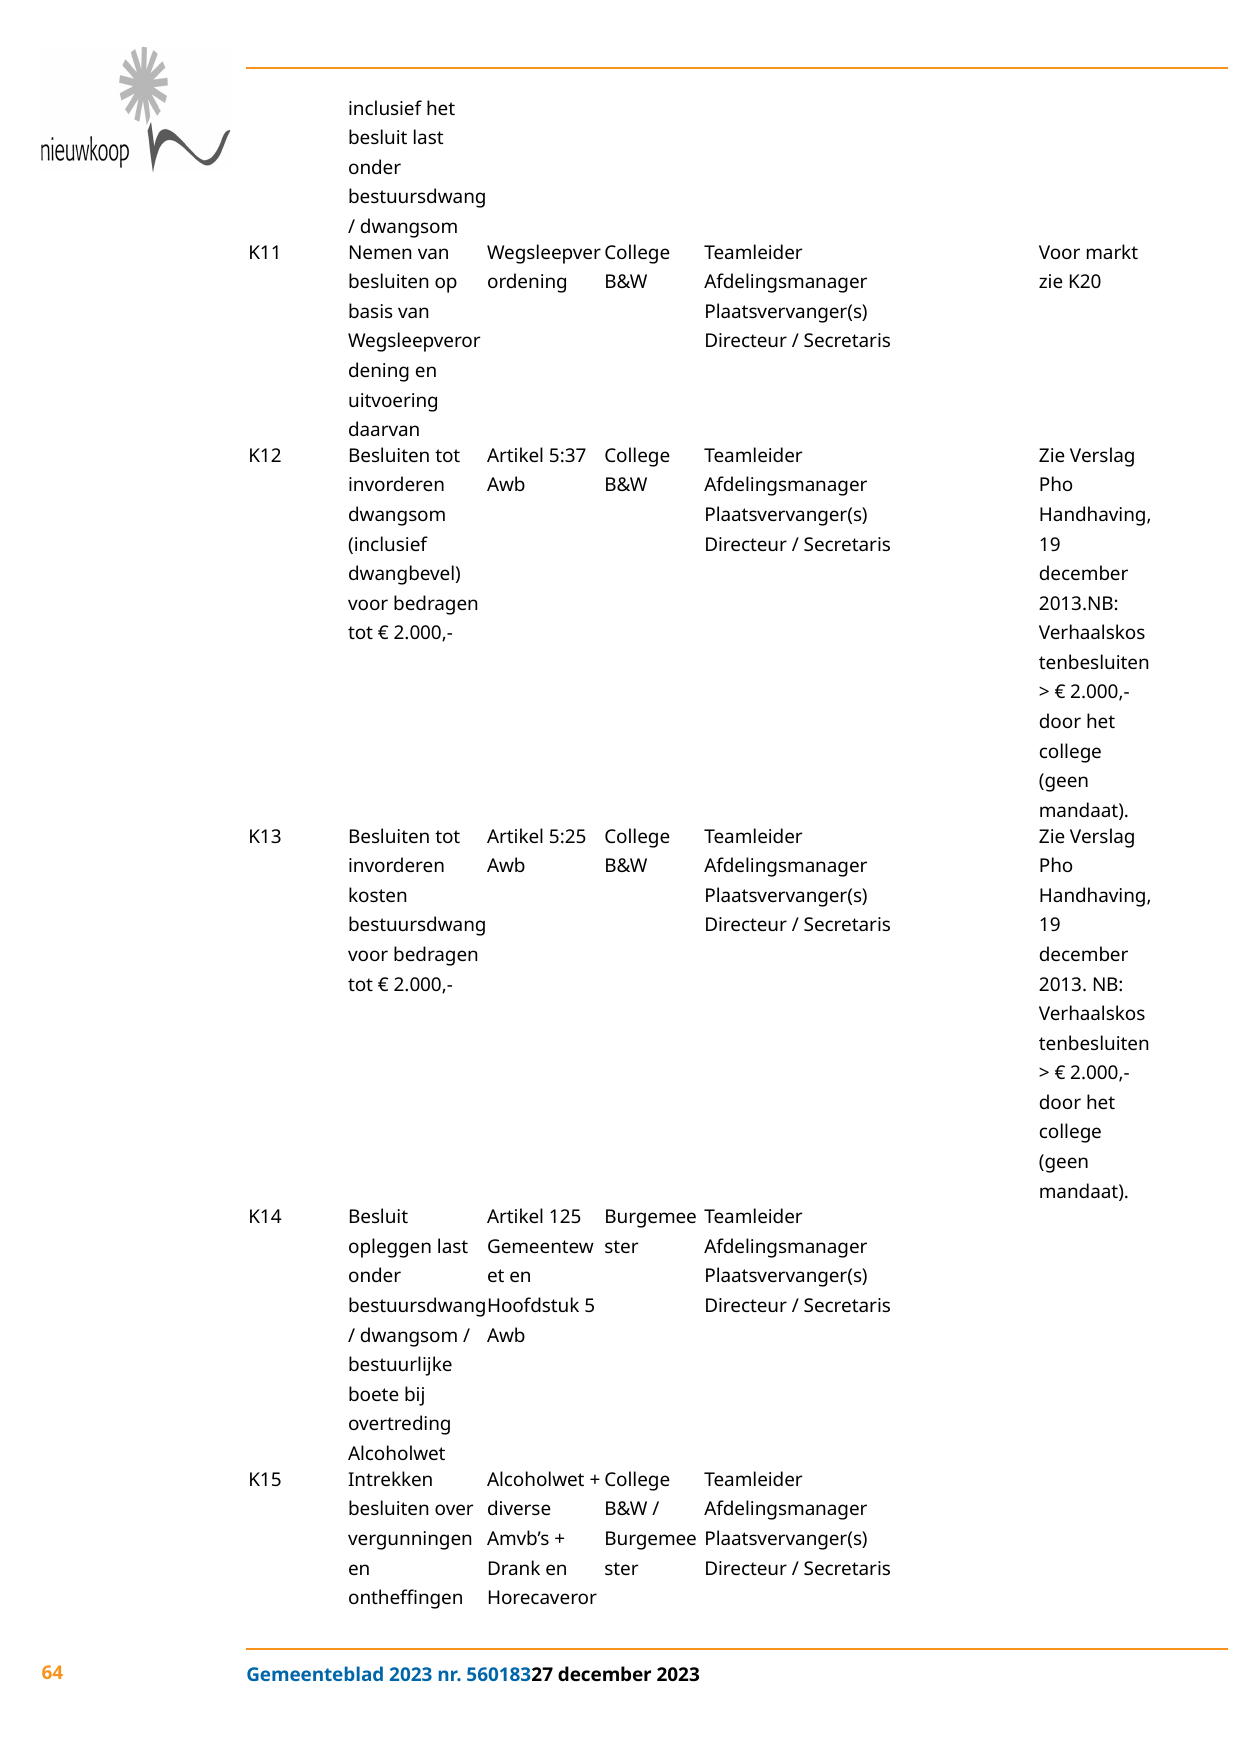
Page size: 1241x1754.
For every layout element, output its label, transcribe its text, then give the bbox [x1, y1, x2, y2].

table_cell Nemen van besluiten op basis van Wegsleepverordening en uitvoering daarvan [348, 239, 487, 442]
table_cell [939, 239, 1039, 442]
table_cell [1039, 1466, 1152, 1610]
table_cell Besluiten tot invorderen kosten bestuursdwang voor bedragen tot € 2.000,- [348, 823, 487, 1203]
table_cell Teamleider Afdelingsmanager Plaatsvervanger(s) Directeur / Secretaris [704, 239, 939, 442]
table_cell [1039, 1204, 1152, 1466]
table_cell inclusief het besluit last onder bestuursdwang / dwangsom [348, 95, 487, 239]
table_cell Burgemeester [604, 1204, 704, 1466]
table_cell [939, 823, 1039, 1203]
table_cell Teamleider Afdelingsmanager Plaatsvervanger(s) Directeur / Secretaris [704, 1466, 939, 1610]
table_cell Wegsleepverordening [487, 239, 604, 442]
table_cell Intrekken besluiten over vergunningen en ontheffingen [348, 1466, 487, 1610]
table_cell Zie Verslag Pho Handhaving, 19 december 2013.NB: Verhaalskostenbesluiten > € 2.000,- door het college (geen mandaat). [1039, 442, 1152, 823]
table_cell [704, 95, 939, 239]
table_cell [939, 1204, 1039, 1466]
table_cell Artikel 5:37 Awb [487, 442, 604, 823]
table_cell K13 [248, 823, 348, 1203]
table_cell [248, 95, 348, 239]
table_cell [604, 95, 704, 239]
table_cell Artikel 125 Gemeentewet en Hoofdstuk 5 Awb [487, 1204, 604, 1466]
table_cell [487, 95, 604, 239]
table_cell K14 [248, 1204, 348, 1466]
table_cell K15 [248, 1466, 348, 1610]
table_cell Voor markt zie K20 [1039, 239, 1152, 442]
table_cell College B&W [604, 442, 704, 823]
table_cell K11 [248, 239, 348, 442]
table_cell Teamleider Afdelingsmanager Plaatsvervanger(s) Directeur / Secretaris [704, 1204, 939, 1466]
table_cell Besluit opleggen last onder bestuursdwang / dwangsom / bestuurlijke boete bij overtreding Alcoholwet [348, 1204, 487, 1466]
table_cell [939, 442, 1039, 823]
table_cell Alcoholwet + diverse Amvb’s + Drank en Horecaveror [487, 1466, 604, 1610]
table_cell Artikel 5:25 Awb [487, 823, 604, 1203]
table_cell K12 [248, 442, 348, 823]
table_cell Besluiten tot invorderen dwangsom (inclusief dwangbevel) voor bedragen tot € 2.000,- [348, 442, 487, 823]
table_cell College B&W / Burgemeester [604, 1466, 704, 1610]
table_cell College B&W [604, 239, 704, 442]
table_cell Teamleider Afdelingsmanager Plaatsvervanger(s) Directeur / Secretaris [704, 442, 939, 823]
table_cell [939, 1466, 1039, 1610]
table_cell Teamleider Afdelingsmanager Plaatsvervanger(s) Directeur / Secretaris [704, 823, 939, 1203]
table_cell [939, 95, 1039, 239]
table_cell Zie Verslag Pho Handhaving, 19 december 2013. NB: Verhaalskostenbesluiten > € 2.000,- door het college (geen mandaat). [1039, 823, 1152, 1203]
picture [41, 47, 231, 172]
table_cell College B&W [604, 823, 704, 1203]
table_cell [1039, 95, 1152, 239]
